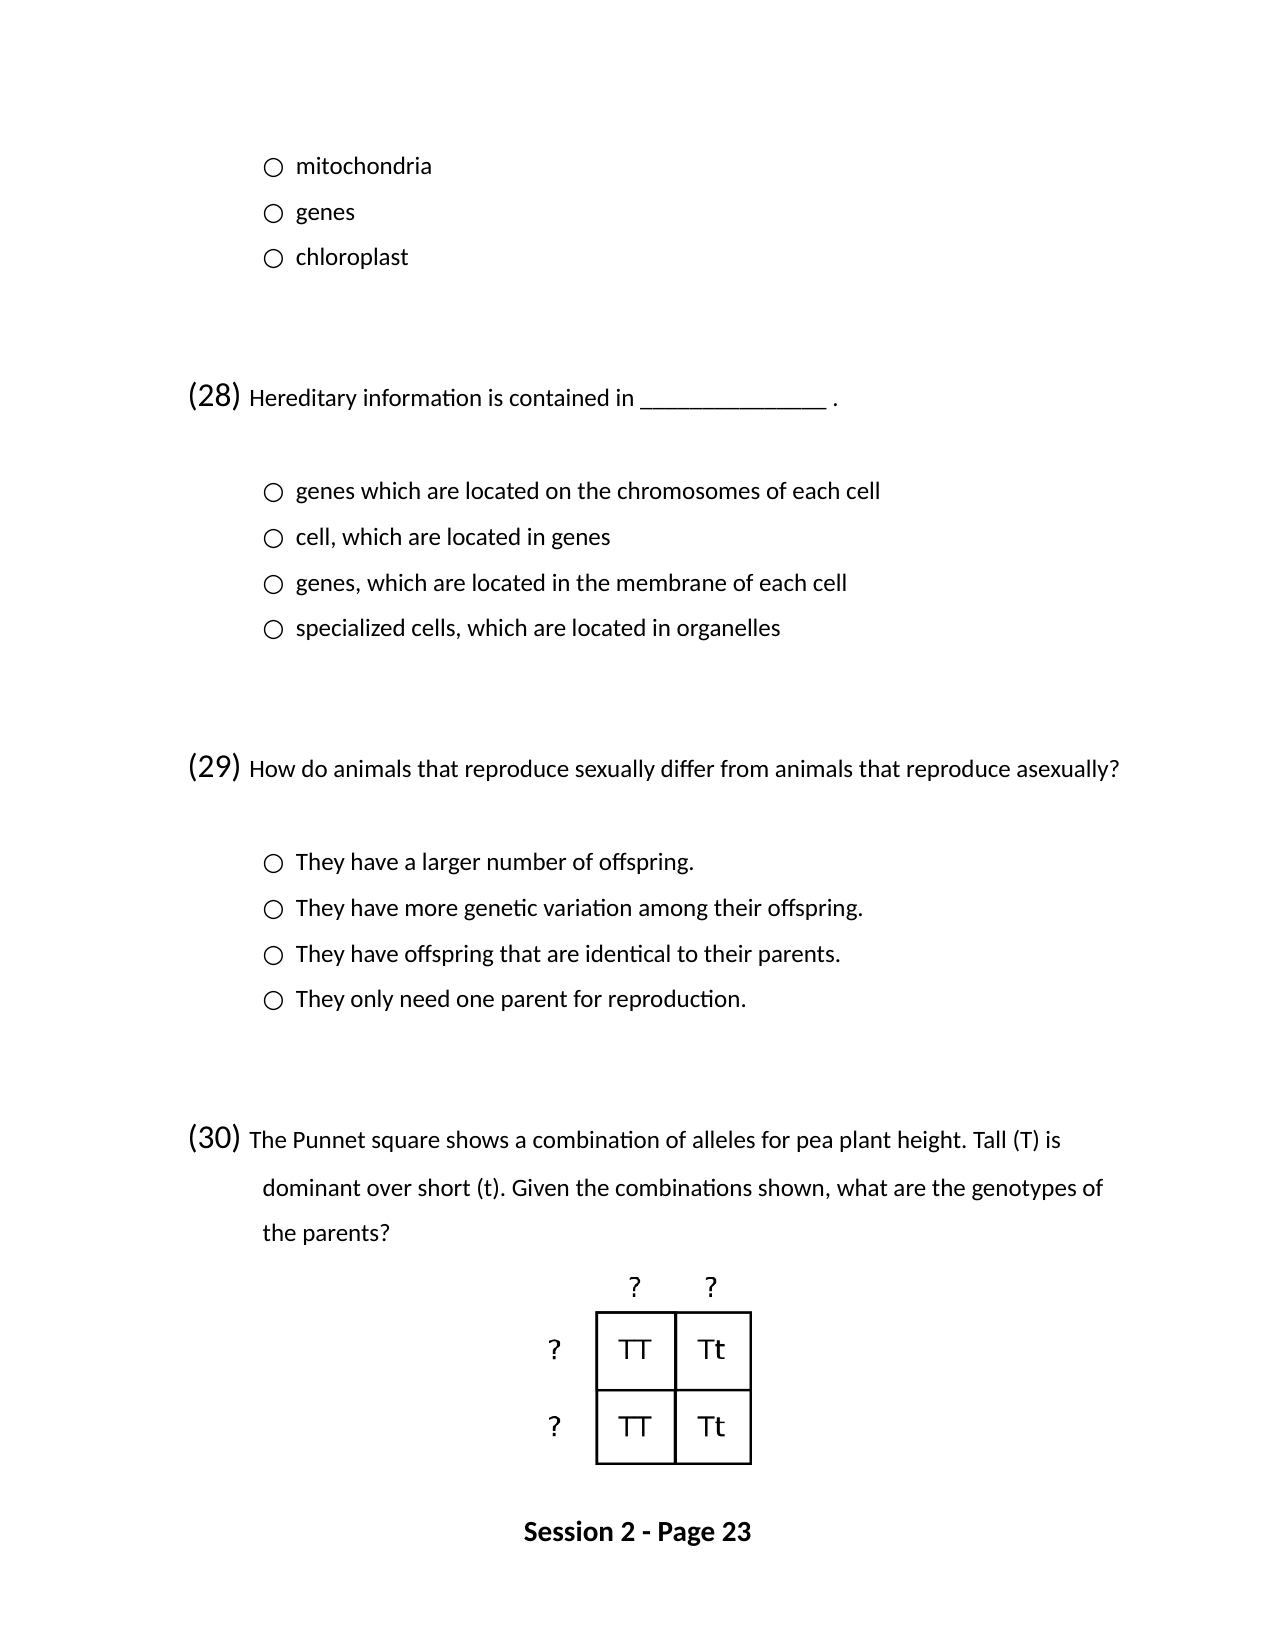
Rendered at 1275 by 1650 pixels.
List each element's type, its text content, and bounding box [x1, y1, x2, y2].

list ○ mitochondria ○ genes ○ chloroplast [187, 150, 1125, 360]
picture [549, 1277, 752, 1465]
list The Punnet square shows a combination of alleles for pea plant height. Tall (T) is dominant over short (t). Given the combinations shown, what are the genotypes of the parents? [187, 1116, 1125, 1248]
list Hereditary information is contained in _______________ . ○ genes which are located on the chromosomes of each cell ○ cell, which are located in genes ○ genes, which are located in the membrane of each cell ○ specialized cells, which are located in organelles [187, 374, 1125, 731]
list How do animals that reproduce sexually differ from animals that reproduce asexually? ○ They have a larger number of offspring. ○ They have more genetic variation among their offspring. ○ They have offspring that are identical to their parents. ○ They only need one parent for reproduction. [187, 745, 1125, 1102]
